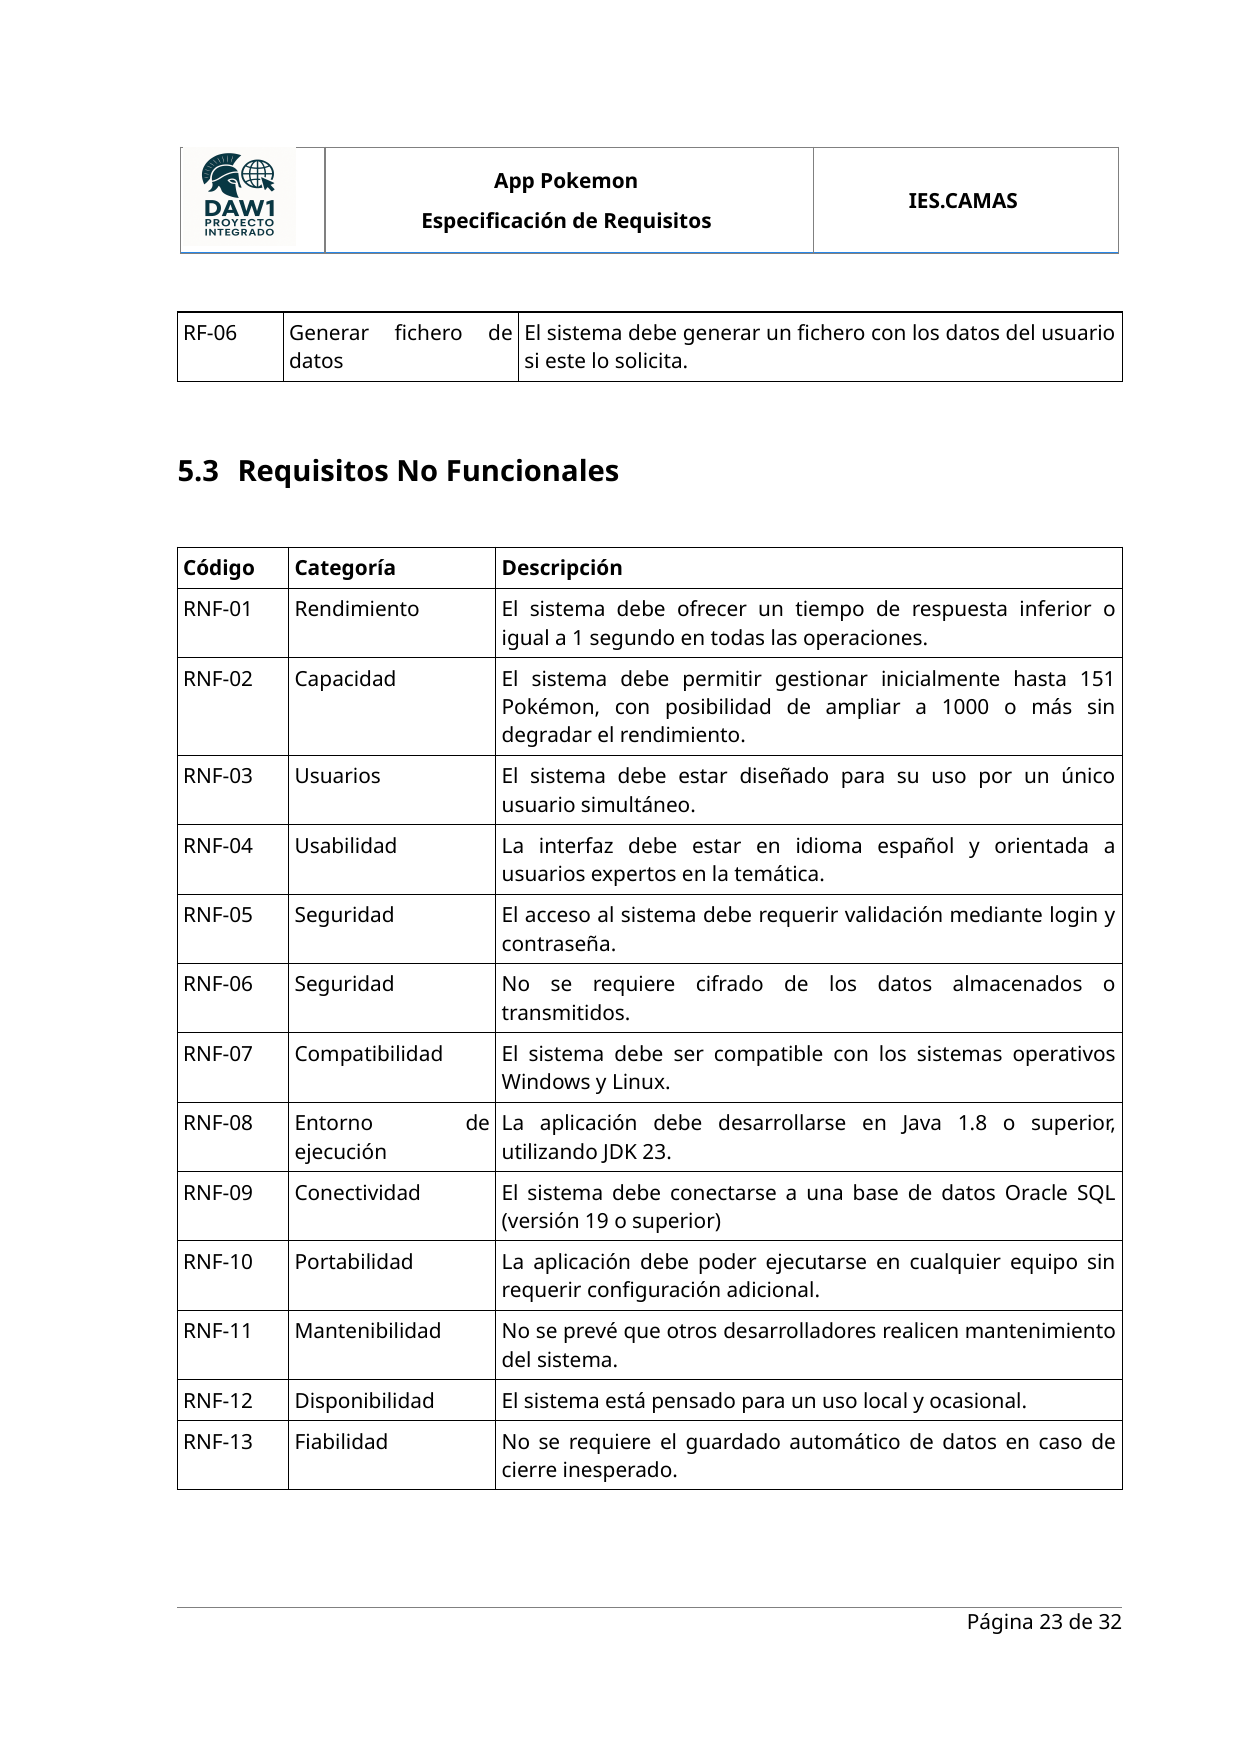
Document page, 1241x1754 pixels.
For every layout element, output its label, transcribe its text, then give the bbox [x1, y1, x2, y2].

table_cell Portabilidad [289, 1241, 495, 1310]
table_cell Fiabilidad [289, 1421, 495, 1489]
table_cell Capacidad [289, 658, 495, 755]
table_cell RNF-07 [178, 1033, 288, 1102]
table_cell RNF-05 [178, 895, 288, 963]
table_cell RNF-13 [178, 1421, 288, 1489]
table_cell RNF-02 [178, 658, 288, 755]
table_cell RNF-04 [178, 825, 288, 893]
table_cell El sistema debe ser compatible con los sistemas operativos Windows y Linux. [496, 1033, 1122, 1102]
table_cell Compatibilidad [289, 1033, 495, 1102]
table_cell No se requiere cifrado de los datos almacenados o transmitidos. [496, 964, 1122, 1032]
table_cell Disponibilidad [289, 1380, 495, 1420]
table_cell Entorno de ejecución [289, 1103, 495, 1171]
table_cell Mantenibilidad [289, 1311, 495, 1379]
table_cell Generar fichero de datos [284, 313, 518, 381]
table_cell No se prevé que otros desarrolladores realicen mantenimiento del sistema. [496, 1311, 1122, 1379]
table_cell El sistema debe generar un fichero con los datos del usuario si este lo solicita. [519, 313, 1122, 381]
table_cell El acceso al sistema debe requerir validación mediante login y contraseña. [496, 895, 1122, 963]
table_cell Conectividad [289, 1172, 495, 1240]
table_cell RF-06 [178, 313, 283, 381]
table_cell RNF-03 [178, 756, 288, 824]
table_cell RNF-11 [178, 1311, 288, 1379]
table_cell Seguridad [289, 964, 495, 1032]
table_cell RNF-09 [178, 1172, 288, 1240]
table_cell El sistema debe ofrecer un tiempo de respuesta inferior o igual a 1 segundo en todas las operaciones. [496, 589, 1122, 657]
table_cell La aplicación debe desarrollarse en Java 1.8 o superior, utilizando JDK 23. [496, 1103, 1122, 1171]
table_cell El sistema debe conectarse a una base de datos Oracle SQL (versión 19 o superior) [496, 1172, 1122, 1240]
table_cell RNF-12 [178, 1380, 288, 1420]
table_cell RNF-10 [178, 1241, 288, 1310]
table_cell RNF-01 [178, 589, 288, 657]
table_cell Usabilidad [289, 825, 495, 893]
table_cell El sistema está pensado para un uso local y ocasional. [496, 1380, 1122, 1420]
table_cell Seguridad [289, 895, 495, 963]
table_cell La aplicación debe poder ejecutarse en cualquier equipo sin requerir configuración adicional. [496, 1241, 1122, 1310]
table_cell El sistema debe permitir gestionar inicialmente hasta 151 Pokémon, con posibilidad de ampliar a 1000 o más sin degradar el rendimiento. [496, 658, 1122, 755]
table_cell El sistema debe estar diseñado para su uso por un único usuario simultáneo. [496, 756, 1122, 824]
table_cell Usuarios [289, 756, 495, 824]
table_cell RNF-06 [178, 964, 288, 1032]
table_header Descripción [496, 548, 1122, 587]
table_cell La interfaz debe estar en idioma español y orientada a usuarios expertos en la temática. [496, 825, 1122, 893]
table_header Código [178, 548, 288, 587]
subtitle Requisitos No Funcionales [177, 451, 1122, 490]
picture [183, 147, 296, 246]
table_cell RNF-08 [178, 1103, 288, 1171]
table_header Categoría [289, 548, 495, 587]
table_cell No se requiere el guardado automático de datos en caso de cierre inesperado. [496, 1421, 1122, 1489]
table_cell Rendimiento [289, 589, 495, 657]
